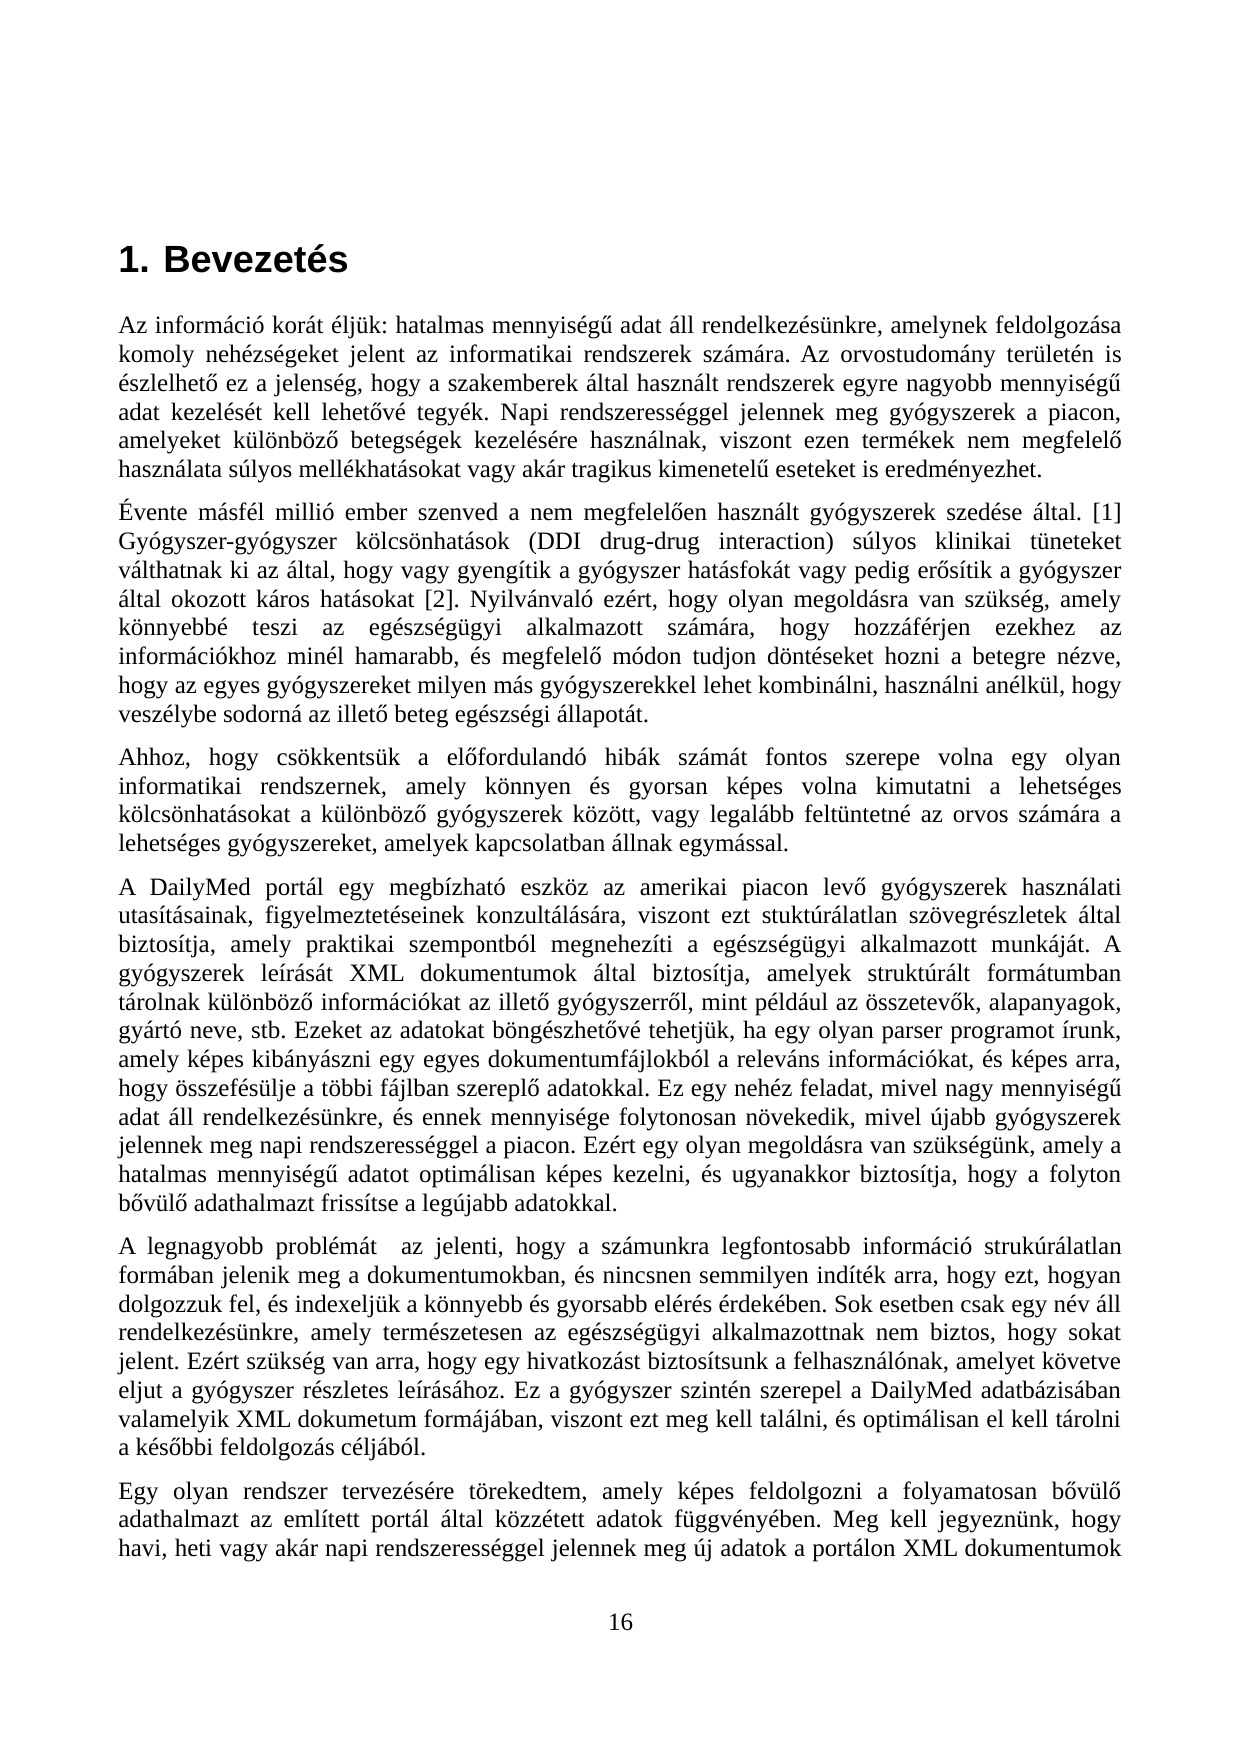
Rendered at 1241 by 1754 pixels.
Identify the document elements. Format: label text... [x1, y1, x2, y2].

text Ahhoz, hogy csökkentsük a előfordulandó hibák számát fontos szerepe volna egy olyan informatikai rendszernek, amely könnyen és gyorsan képes volna kimutatni a lehetséges kölcsönhatásokat a különböző gyógyszerek között, vagy legalább feltüntetné az orvos számára a lehetséges gyógyszereket, amelyek kapcsolatban állnak egymással. [118, 742, 1122, 857]
text A legnagyobb problémát az jelenti, hogy a számunkra legfontosabb információ strukúrálatlan formában jelenik meg a dokumentumokban, és nincsnen semmilyen indíték arra, hogy ezt, hogyan dolgozzuk fel, és indexeljük a könnyebb és gyorsabb elérés érdekében. Sok esetben csak egy név áll rendelkezésünkre, amely természetesen az egészségügyi alkalmazottnak nem biztos, hogy sokat jelent. Ezért szükség van arra, hogy egy hivatkozást biztosítsunk a felhasználónak, amelyet követve eljut a gyógyszer részletes leírásához. Ez a gyógyszer szintén szerepel a DailyMed adatbázisában valamelyik XML dokumetum formájában, viszont ezt meg kell találni, és optimálisan el kell tárolni a későbbi feldolgozás céljából. [118, 1231, 1122, 1461]
subtitle Bevezetés [118, 237, 1122, 280]
text Egy olyan rendszer tervezésére törekedtem, amely képes feldolgozni a folyamatosan bővülő adathalmazt az említett portál által közzétett adatok függvényében. Meg kell jegyeznünk, hogy havi, heti vagy akár napi rendszerességgel jelennek meg új adatok a portálon XML dokumentumok [118, 1476, 1122, 1562]
text A DailyMed portál egy megbízható eszköz az amerikai piacon levő gyógyszerek használati utasításainak, figyelmeztetéseinek konzultálására, viszont ezt stuktúrálatlan szövegrészletek által biztosítja, amely praktikai szempontból megnehezíti a egészségügyi alkalmazott munkáját. A gyógyszerek leírását XML dokumentumok által biztosítja, amelyek struktúrált formátumban tárolnak különböző információkat az illető gyógyszerről, mint például az összetevők, alapanyagok, gyártó neve, stb. Ezeket az adatokat böngészhetővé tehetjük, ha egy olyan parser programot írunk, amely képes kibányászni egy egyes dokumentumfájlokból a releváns információkat, és képes arra, hogy összefésülje a többi fájlban szereplő adatokkal. Ez egy nehéz feladat, mivel nagy mennyiségű adat áll rendelkezésünkre, és ennek mennyisége folytonosan növekedik, mivel újabb gyógyszerek jelennek meg napi rendszerességgel a piacon. Ezért egy olyan megoldásra van szükségünk, amely a hatalmas mennyiségű adatot optimálisan képes kezelni, és ugyanakkor biztosítja, hogy a folyton bővülő adathalmazt frissítse a legújabb adatokkal. [118, 872, 1122, 1217]
text Az információ korát éljük: hatalmas mennyiségű adat áll rendelkezésünkre, amelynek feldolgozása komoly nehézségeket jelent az informatikai rendszerek számára. Az orvostudomány területén is észlelhető ez a jelenség, hogy a szakemberek által használt rendszerek egyre nagyobb mennyiségű adat kezelését kell lehetővé tegyék. Napi rendszerességgel jelennek meg gyógyszerek a piacon, amelyeket különböző betegségek kezelésére használnak, viszont ezen termékek nem megfelelő használata súlyos mellékhatásokat vagy akár tragikus kimenetelű eseteket is eredményezhet. [118, 310, 1122, 483]
text Évente másfél millió ember szenved a nem megfelelően használt gyógyszerek szedése által. [1] Gyógyszer-gyógyszer kölcsönhatások (DDI drug-drug interaction) súlyos klinikai tüneteket válthatnak ki az által, hogy vagy gyengítik a gyógyszer hatásfokát vagy pedig erősítik a gyógyszer által okozott káros hatásokat [2]. Nyilvánvaló ezért, hogy olyan megoldásra van szükség, amely könnyebbé teszi az egészségügyi alkalmazott számára, hogy hozzáférjen ezekhez az információkhoz minél hamarabb, és megfelelő módon tudjon döntéseket hozni a betegre nézve, hogy az egyes gyógyszereket milyen más gyógyszerekkel lehet kombinálni, használni anélkül, hogy veszélybe sodorná az illető beteg egészségi állapotát. [118, 497, 1122, 727]
